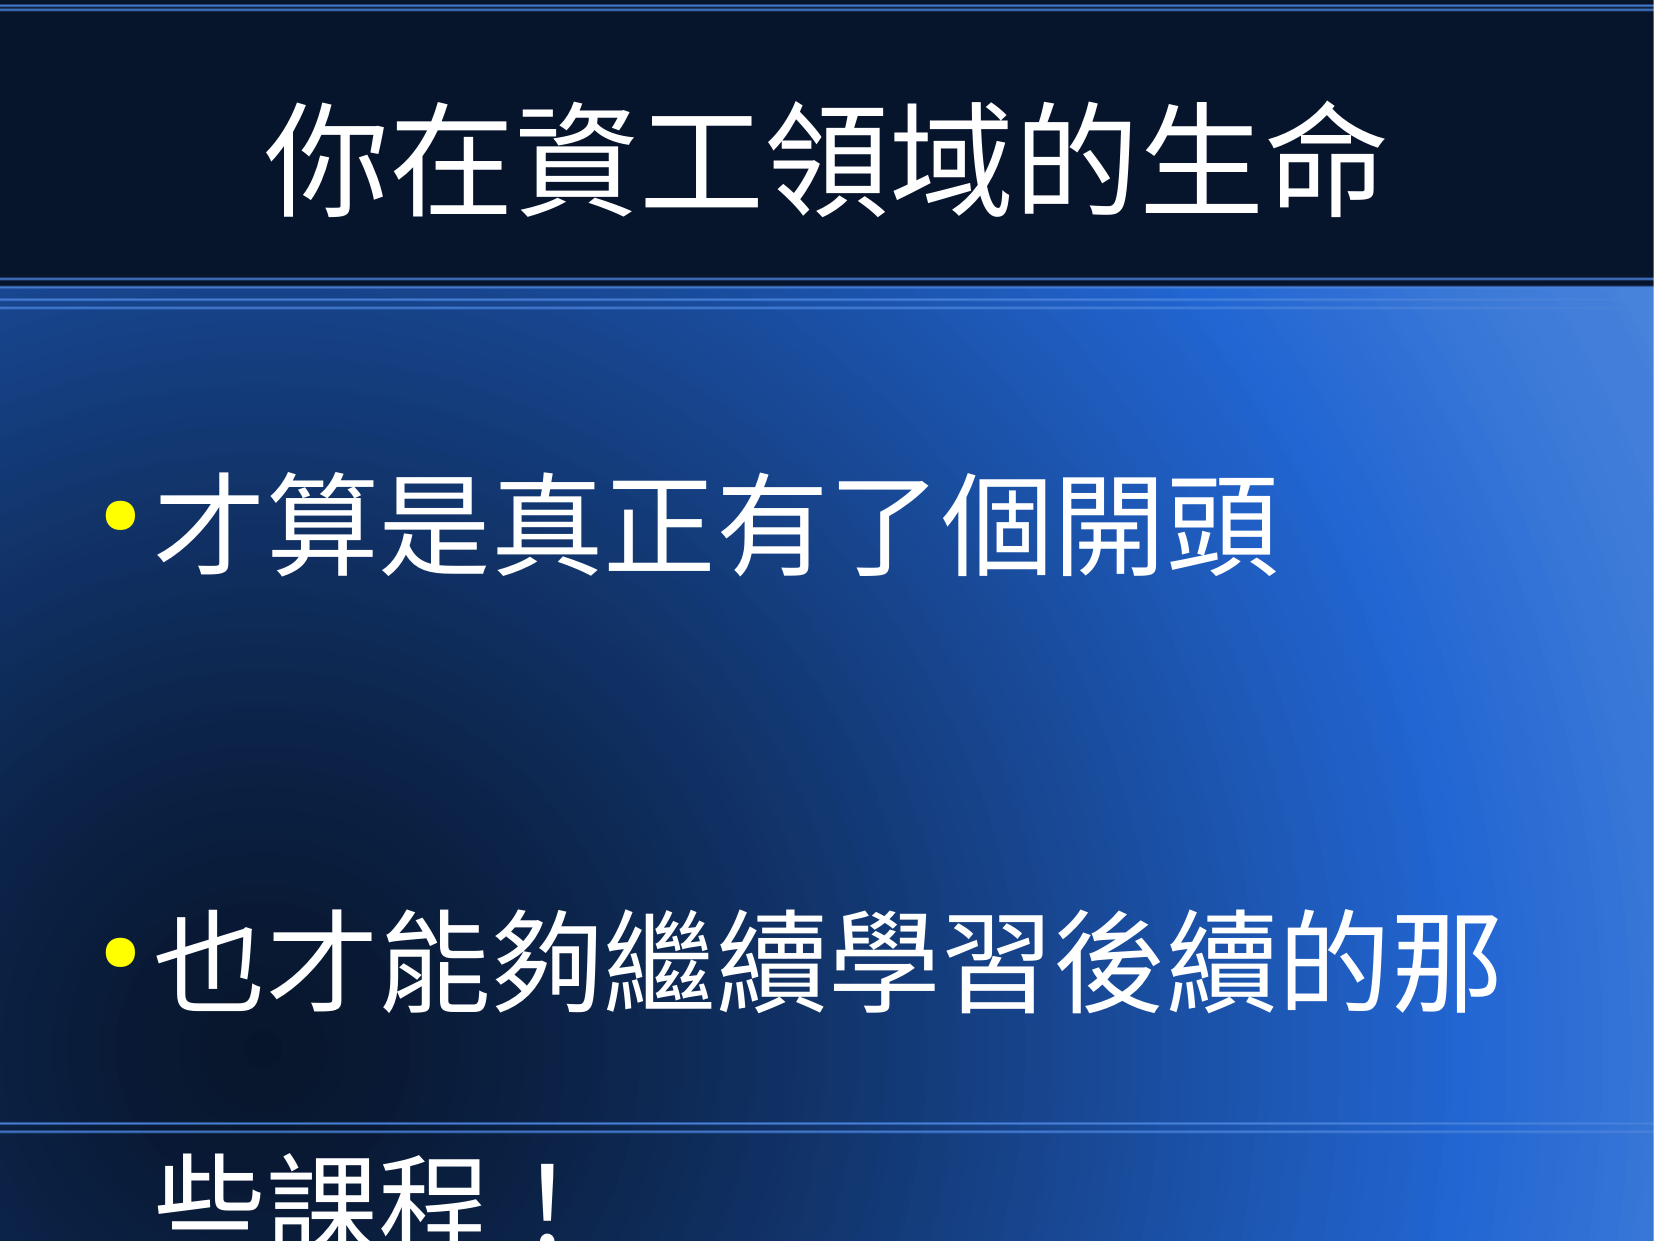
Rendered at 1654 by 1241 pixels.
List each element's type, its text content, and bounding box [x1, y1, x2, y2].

list 才算是真正有了個開頭 也才能夠繼續學習後續的那些課程！ [82, 355, 1571, 1241]
picture [0, 0, 1654, 1241]
title 你在資工領域的生命 [82, 49, 1571, 257]
